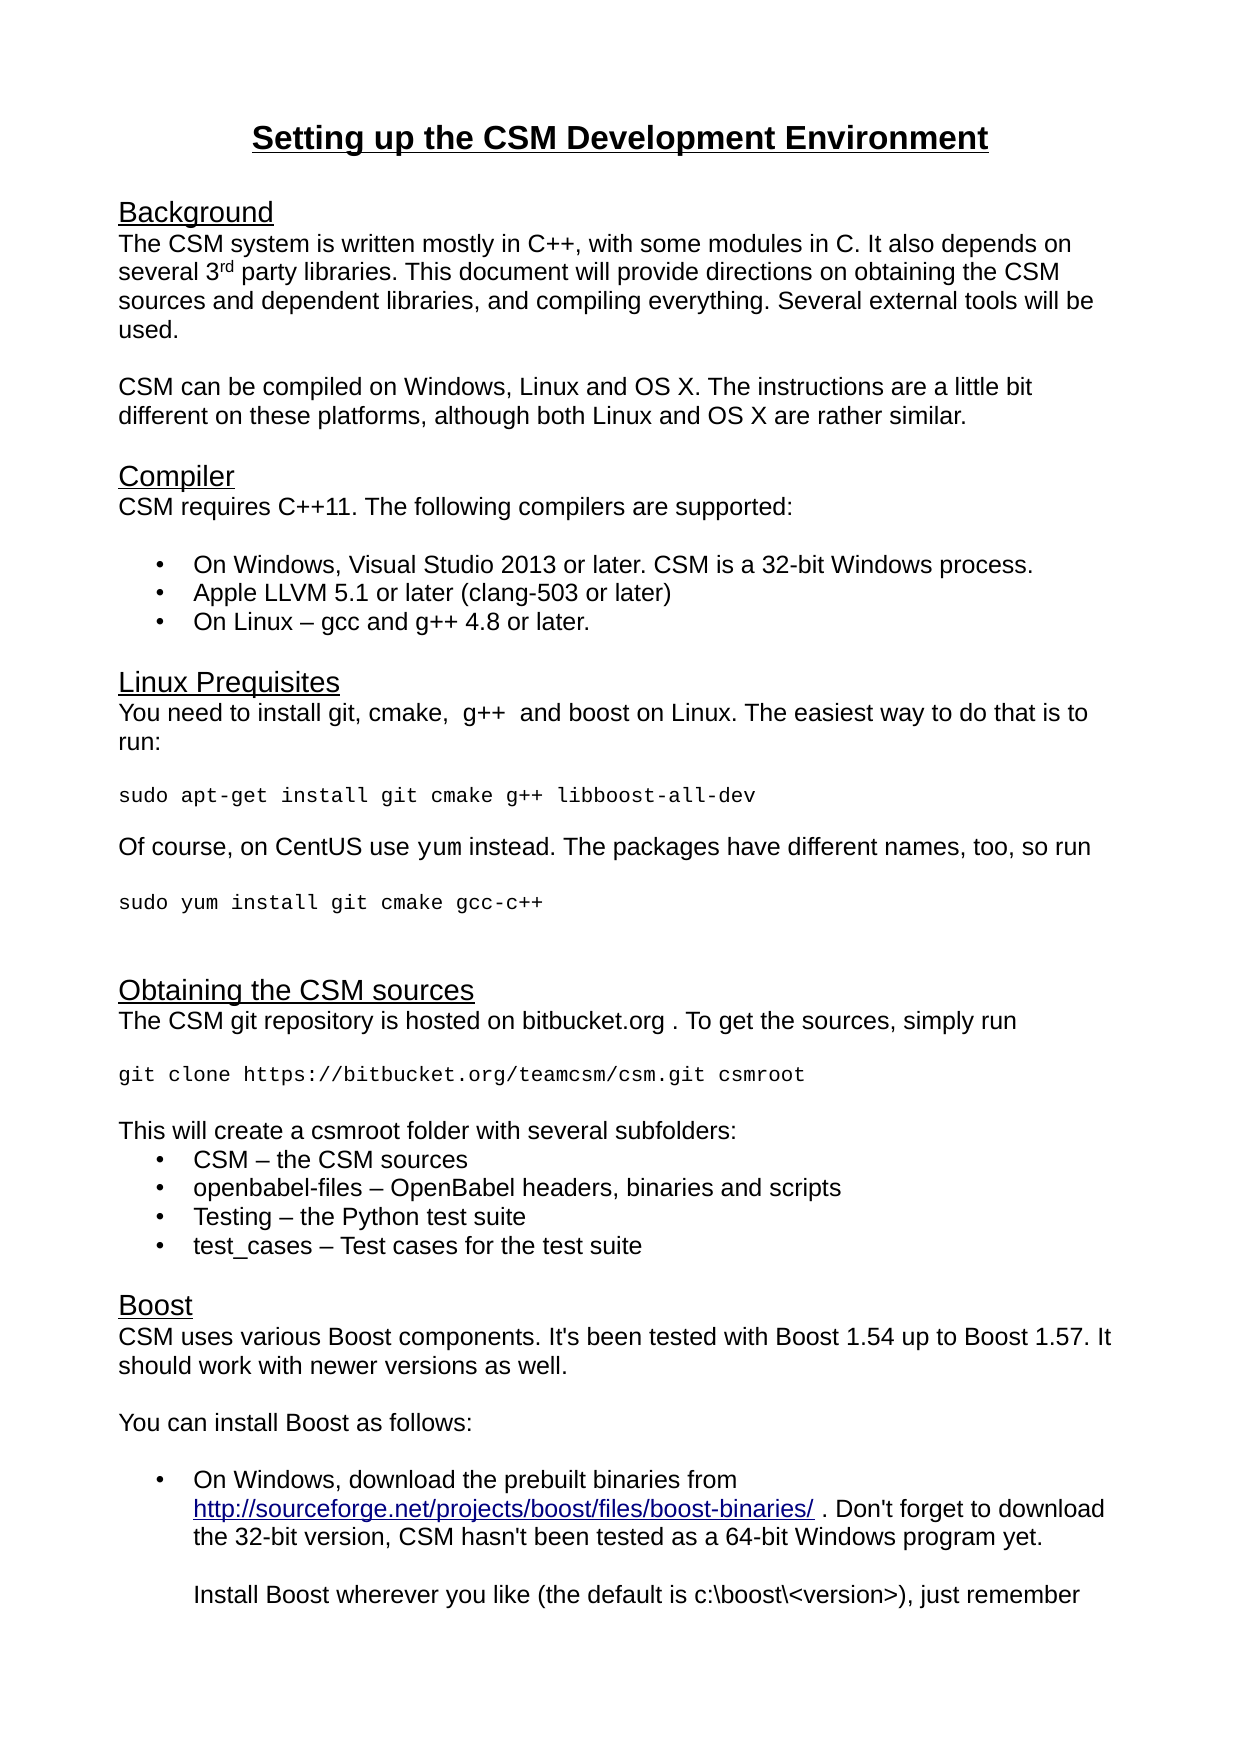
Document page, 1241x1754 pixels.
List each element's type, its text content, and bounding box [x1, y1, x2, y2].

list openbabel-files – OpenBabel headers, binaries and scripts [156, 1173, 1122, 1202]
list On Windows, download the prebuilt binaries from http://sourceforge.net/projects/boost/files/boost-binaries/ . Don't forget to download the 32-bit version, CSM hasn't been tested as a 64-bit Windows program yet. Install Boost wherever you like (the default is c:\boost\<version>), just remember [156, 1465, 1122, 1609]
text Compiler [118, 458, 1122, 492]
list On Windows, Visual Studio 2013 or later. CSM is a 32-bit Windows process. [156, 549, 1122, 578]
text sudo yum install git cmake gcc-c++ [118, 892, 1122, 915]
text You need to install git, cmake, g++ and boost on Linux. The easiest way to do that is to run: [118, 698, 1122, 756]
list Apple LLVM 5.1 or later (clang-503 or later) [156, 578, 1122, 607]
text sudo apt-get install git cmake g++ libboost-all-dev [118, 785, 1122, 808]
text Setting up the CSM Development Environment [118, 118, 1122, 157]
text The CSM git repository is hosted on bitbucket.org . To get the sources, simply run [118, 1006, 1122, 1035]
text The CSM system is written mostly in C++, with some modules in C. It also depends on several 3rd party libraries. This document will provide directions on obtaining the CSM sources and dependent libraries, and compiling everything. Several external tools will be used. [118, 228, 1122, 343]
text git clone https://bitbucket.org/teamcsm/csm.git csmroot [118, 1064, 1122, 1087]
list CSM – the CSM sources [156, 1144, 1122, 1173]
list Testing – the Python test suite [156, 1202, 1122, 1231]
text Linux Prequisites [118, 665, 1122, 698]
text Boost [118, 1288, 1122, 1322]
text This will create a csmroot folder with several subfolders: [118, 1116, 1122, 1144]
text CSM uses various Boost components. It's been tested with Boost 1.54 up to Boost 1.57. It should work with newer versions as well. [118, 1322, 1122, 1379]
text Of course, on CentUS use yum instead. The packages have different names, too, so run [118, 832, 1122, 863]
text CSM can be compiled on Windows, Linux and OS X. The instructions are a little bit different on these platforms, although both Linux and OS X are rather similar. [118, 372, 1122, 430]
text CSM requires C++11. The following compilers are supported: [118, 492, 1122, 521]
text Obtaining the CSM sources [118, 973, 1122, 1006]
text You can install Boost as follows: [118, 1408, 1122, 1436]
text Background [118, 195, 1122, 228]
list On Linux – gcc and g++ 4.8 or later. [156, 607, 1122, 636]
list test_cases – Test cases for the test suite [156, 1231, 1122, 1260]
